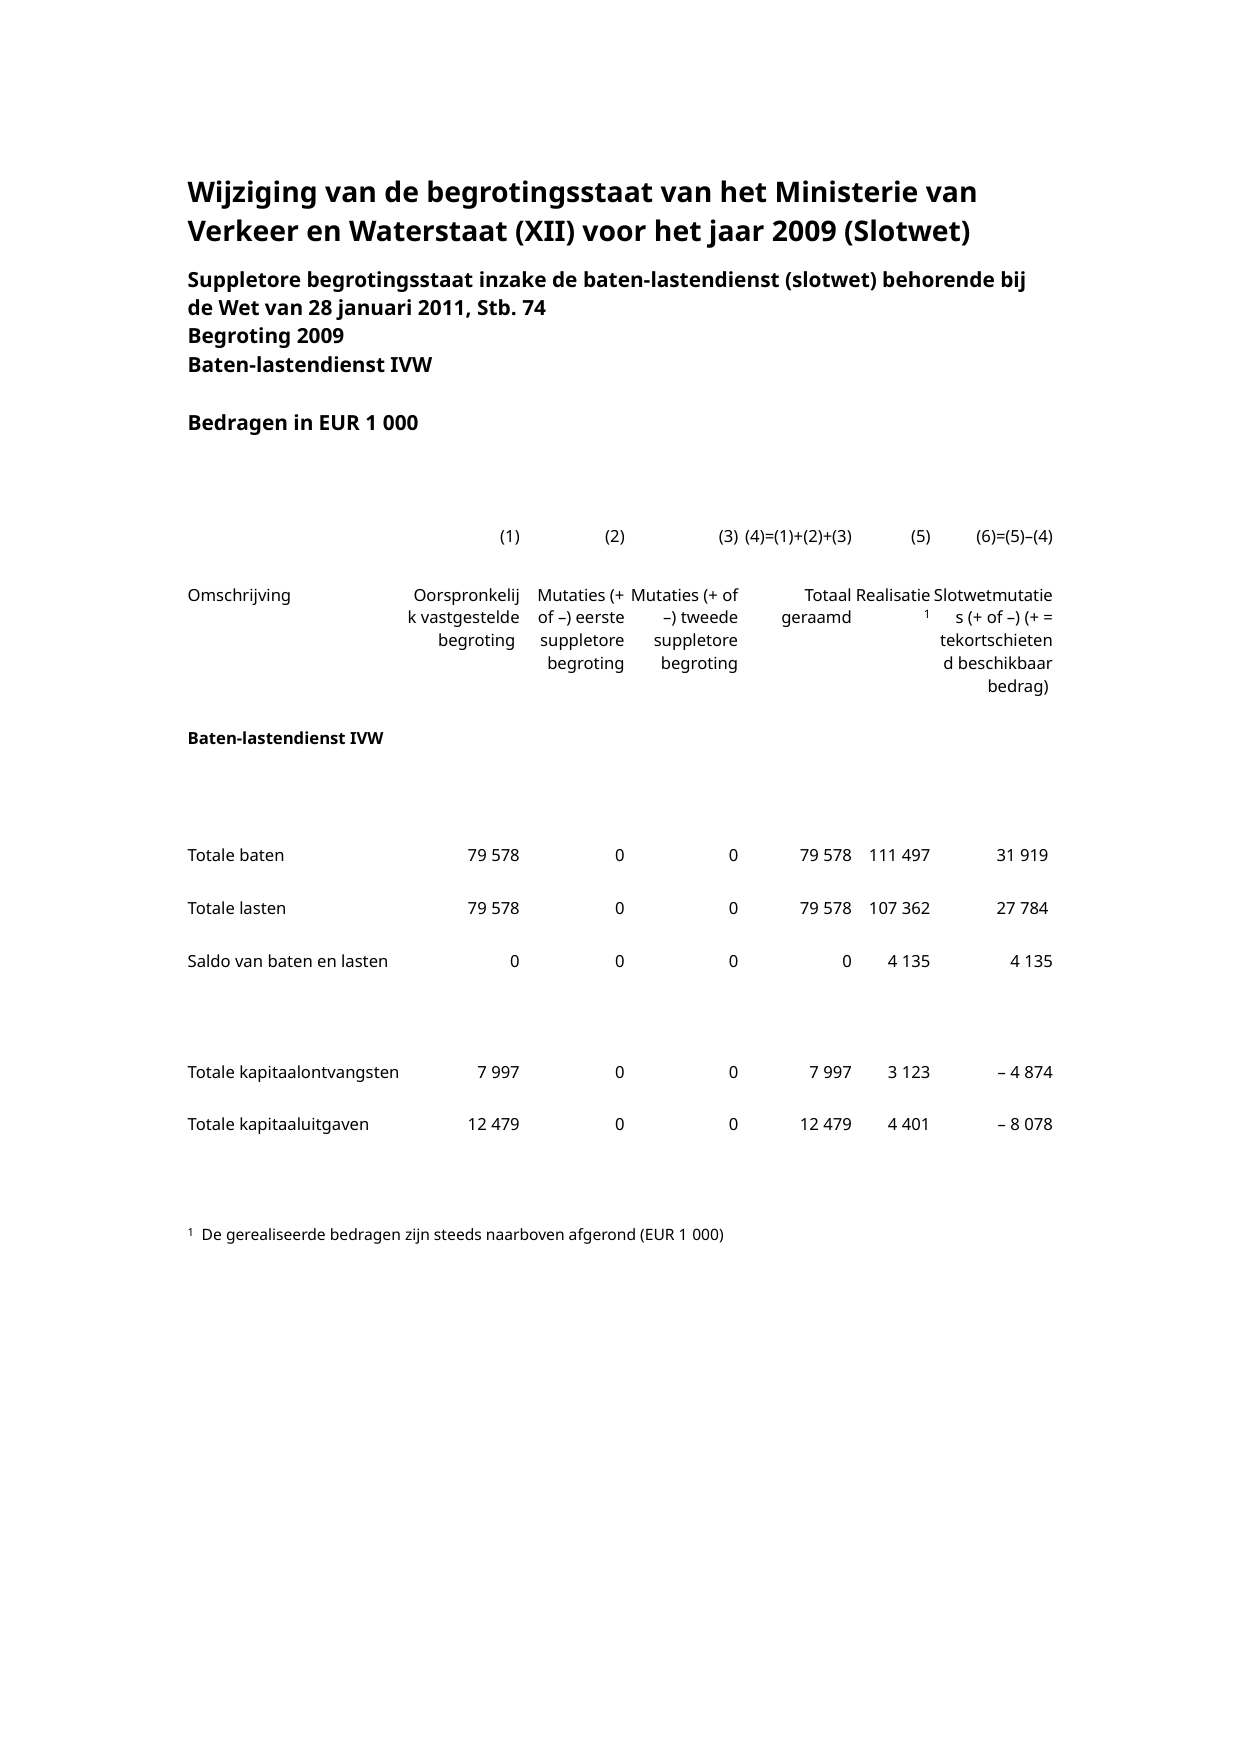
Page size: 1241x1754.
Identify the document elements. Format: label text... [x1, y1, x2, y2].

table_cell 0 [406, 949, 519, 1002]
table_cell 12 479 [406, 1113, 519, 1166]
table_cell 111 497 [852, 844, 930, 896]
table_cell [852, 785, 930, 844]
table_header (1) [406, 525, 519, 583]
text Bedragen in EUR 1 000 [187, 408, 1053, 437]
table_cell Mutaties (+ of –) tweede suppletore begroting [624, 583, 738, 727]
table_cell [930, 785, 1053, 844]
table_cell Slotwetmutaties (+ of –) (+ = tekortschietend beschikbaar bedrag) [930, 583, 1053, 727]
table_cell 31 919 [930, 844, 1053, 896]
table_cell 0 [624, 1113, 738, 1166]
table_header (5) [852, 525, 930, 583]
table_cell Mutaties (+ of –) eerste suppletore begroting [520, 583, 624, 727]
table_cell [852, 1002, 930, 1060]
table_cell [624, 785, 738, 844]
table_header (2) [520, 525, 624, 583]
table_cell 0 [520, 844, 624, 896]
table_cell [738, 1002, 852, 1060]
table_cell 12 479 [738, 1113, 852, 1166]
table_cell 0 [520, 1113, 624, 1166]
table_cell Totale lasten [188, 896, 406, 949]
table_cell [520, 1002, 624, 1060]
text Begroting 2009 [187, 322, 1053, 350]
table_cell 79 578 [738, 896, 852, 949]
table_cell [930, 1002, 1053, 1060]
table_cell 27 784 [930, 896, 1053, 949]
table_cell 7 997 [406, 1060, 519, 1113]
table_cell [852, 727, 930, 785]
table_cell 0 [624, 1060, 738, 1113]
table_cell [406, 785, 519, 844]
table_cell Totale kapitaalontvangsten [188, 1060, 406, 1113]
table_cell 79 578 [738, 844, 852, 896]
table_cell 4 401 [852, 1113, 930, 1166]
table_cell [406, 1002, 519, 1060]
table_cell Totaal geraamd [738, 583, 852, 727]
table_cell 0 [624, 844, 738, 896]
table_cell Saldo van baten en lasten [188, 949, 406, 1002]
table_header (3) [624, 525, 738, 583]
table_cell [520, 727, 624, 785]
table_cell Baten-lastendienst IVW [188, 727, 406, 785]
table_cell [188, 1002, 406, 1060]
text 1 De gerealiseerde bedragen zijn steeds naarboven afgerond (EUR 1 000) [187, 1224, 1053, 1245]
table_cell – 8 078 [930, 1113, 1053, 1166]
table_header (6)=(5)–(4) [930, 525, 1053, 583]
table_cell Oorspronkelijk vastgestelde begroting [406, 583, 519, 727]
table_cell Omschrijving [188, 583, 406, 727]
table_cell 0 [520, 949, 624, 1002]
table_cell Realisatie1 [852, 583, 930, 727]
table_header [188, 525, 406, 583]
table_cell [738, 727, 852, 785]
table_cell 7 997 [738, 1060, 852, 1113]
table_cell [188, 785, 406, 844]
table_header (4)=(1)+(2)+(3) [738, 525, 852, 583]
table_cell Totale baten [188, 844, 406, 896]
table_cell [930, 727, 1053, 785]
text Suppletore begrotingsstaat inzake de baten-lastendienst (slotwet) behorende bij de Wet van 28 januari 2011, Stb. 74 [187, 265, 1053, 322]
table_cell [738, 785, 852, 844]
table_cell [520, 785, 624, 844]
text Baten-lastendienst IVW [187, 350, 1053, 378]
subtitle Wijziging van de begrotingsstaat van het Ministerie van Verkeer en Waterstaat (XII) voor het jaar 2009 (Slotwet) [187, 172, 1053, 250]
table_cell 0 [624, 949, 738, 1002]
table_cell 79 578 [406, 896, 519, 949]
table_cell 4 135 [930, 949, 1053, 1002]
table_cell 0 [624, 896, 738, 949]
table_cell 0 [738, 949, 852, 1002]
table_cell [406, 727, 519, 785]
table_cell [624, 727, 738, 785]
table_cell 4 135 [852, 949, 930, 1002]
table_cell 79 578 [406, 844, 519, 896]
table_cell 0 [520, 896, 624, 949]
table_cell Totale kapitaaluitgaven [188, 1113, 406, 1166]
table_cell [624, 1002, 738, 1060]
table_cell 0 [520, 1060, 624, 1113]
table_cell – 4 874 [930, 1060, 1053, 1113]
table_cell 107 362 [852, 896, 930, 949]
table_cell 3 123 [852, 1060, 930, 1113]
